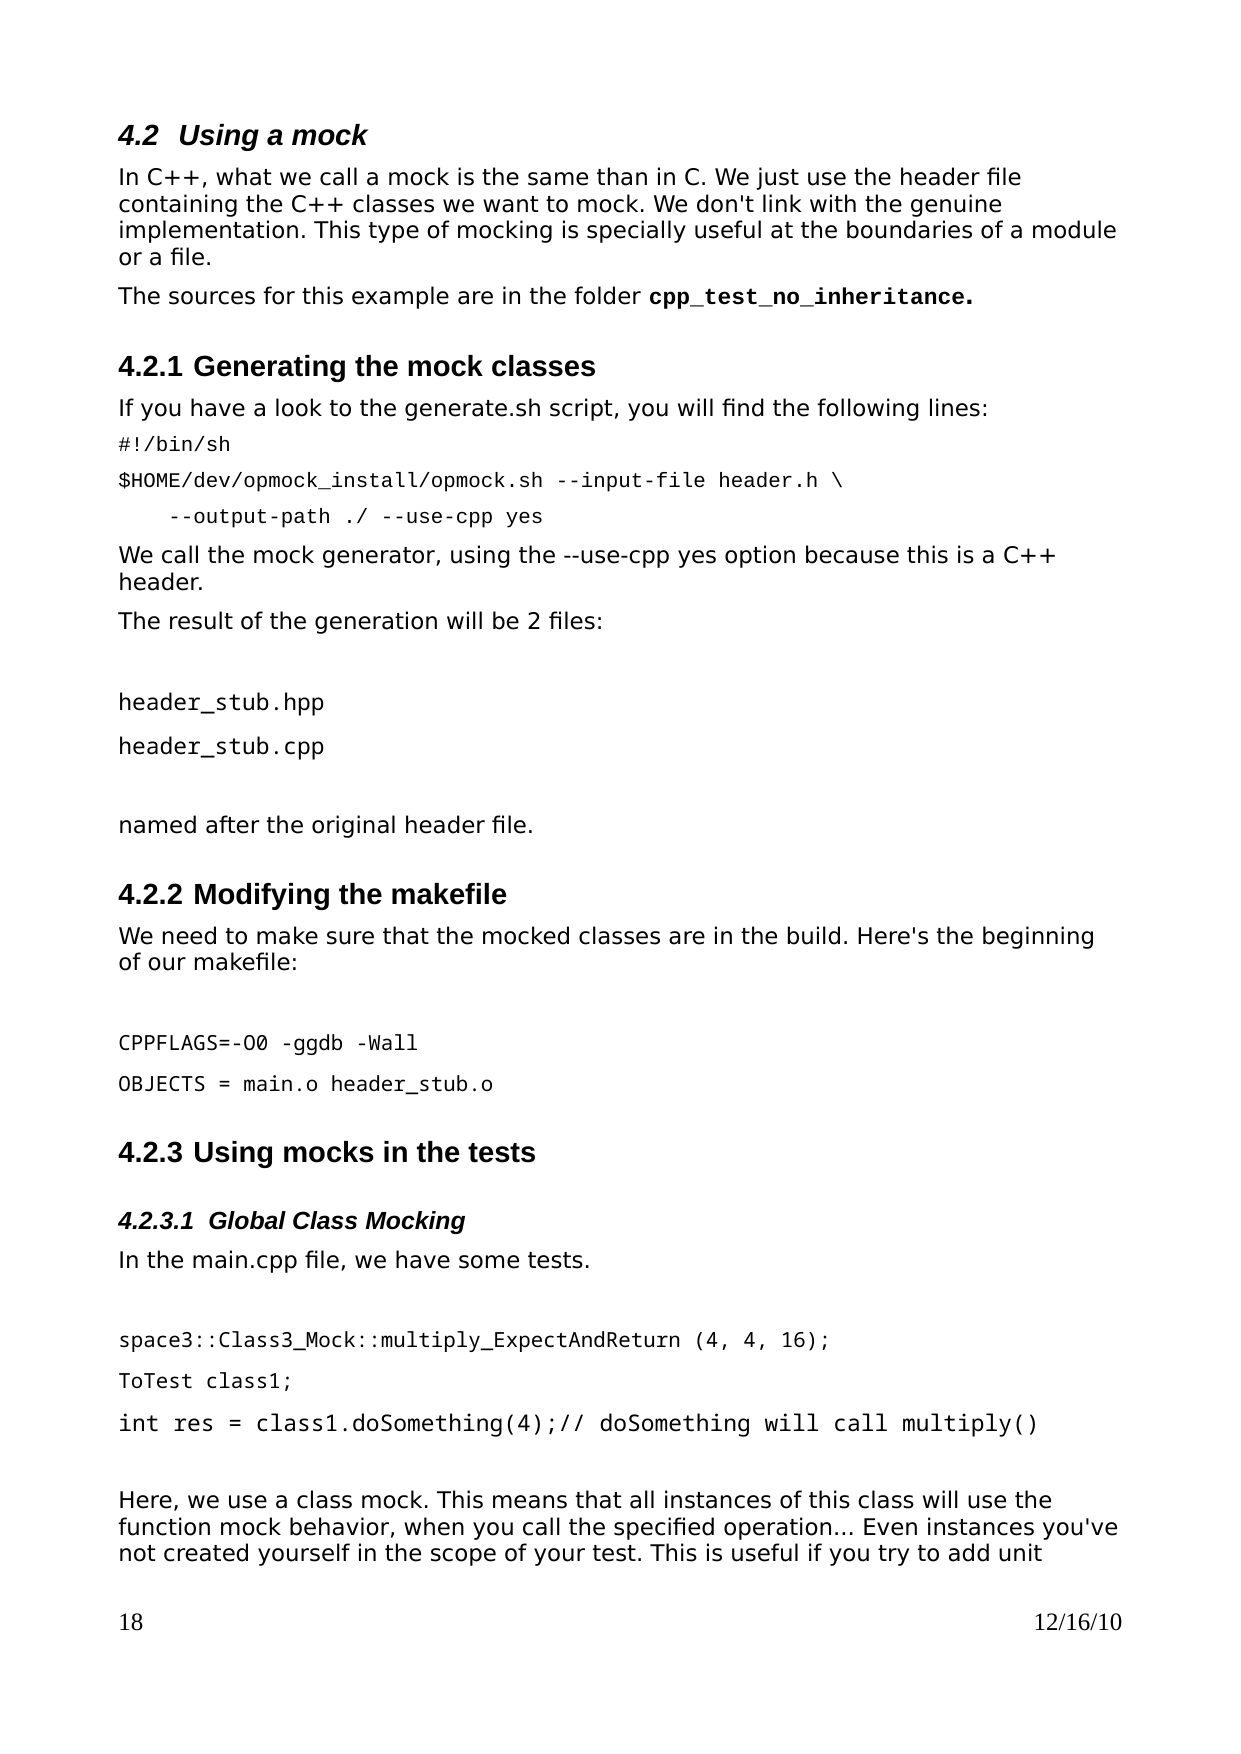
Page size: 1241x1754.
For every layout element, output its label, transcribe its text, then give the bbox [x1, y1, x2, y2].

subtitle Global Class Mocking [118, 1206, 1122, 1234]
text #!/bin/sh [118, 434, 1122, 458]
text If you have a look to the generate.sh script, you will find the following lines: [118, 395, 1122, 422]
text We need to make sure that the mocked classes are in the build. Here's the beginning of our makefile: [118, 923, 1122, 976]
subtitle Using a mock [118, 118, 1122, 152]
text ToTest class1; [118, 1366, 1122, 1394]
subtitle Generating the mock classes [118, 349, 1122, 382]
text header_stub.cpp [118, 730, 1122, 761]
text OBJECTS = main.o header_stub.o [118, 1069, 1122, 1097]
subtitle Using mocks in the tests [118, 1135, 1122, 1168]
text int res = class1.doSomething(4);// doSomething will call multiply() [118, 1407, 1122, 1438]
text CPPFLAGS=-O0 -ggdb -Wall [118, 1028, 1122, 1056]
subtitle Modifying the makefile [118, 877, 1122, 910]
text header_stub.hpp [118, 686, 1122, 717]
text --output-path ./ --use-cpp yes [118, 506, 1122, 530]
text named after the original header file. [118, 813, 1122, 839]
text In the main.cpp file, we have some tests. [118, 1247, 1122, 1273]
text In C++, what we call a mock is the same than in C. We just use the header file containing the C++ classes we want to mock. We don't link with the genuine implementation. This type of mocking is specially useful at the boundaries of a module or a file. [118, 164, 1122, 271]
text Here, we use a class mock. This means that all instances of this class will use the function mock behavior, when you call the specified operation... Even instances you've not created yourself in the scope of your test. This is useful if you try to add unit [118, 1487, 1122, 1567]
text space3::Class3_Mock::multiply_ExpectAndReturn (4, 4, 16); [118, 1325, 1122, 1354]
text The sources for this example are in the folder cpp_test_no_inheritance. [118, 283, 1122, 311]
text The result of the generation will be 2 files: [118, 608, 1122, 635]
text $HOME/dev/opmock_install/opmock.sh --input-file header.h \ [118, 470, 1122, 494]
text We call the mock generator, using the --use-cpp yes option because this is a C++ header. [118, 543, 1122, 596]
